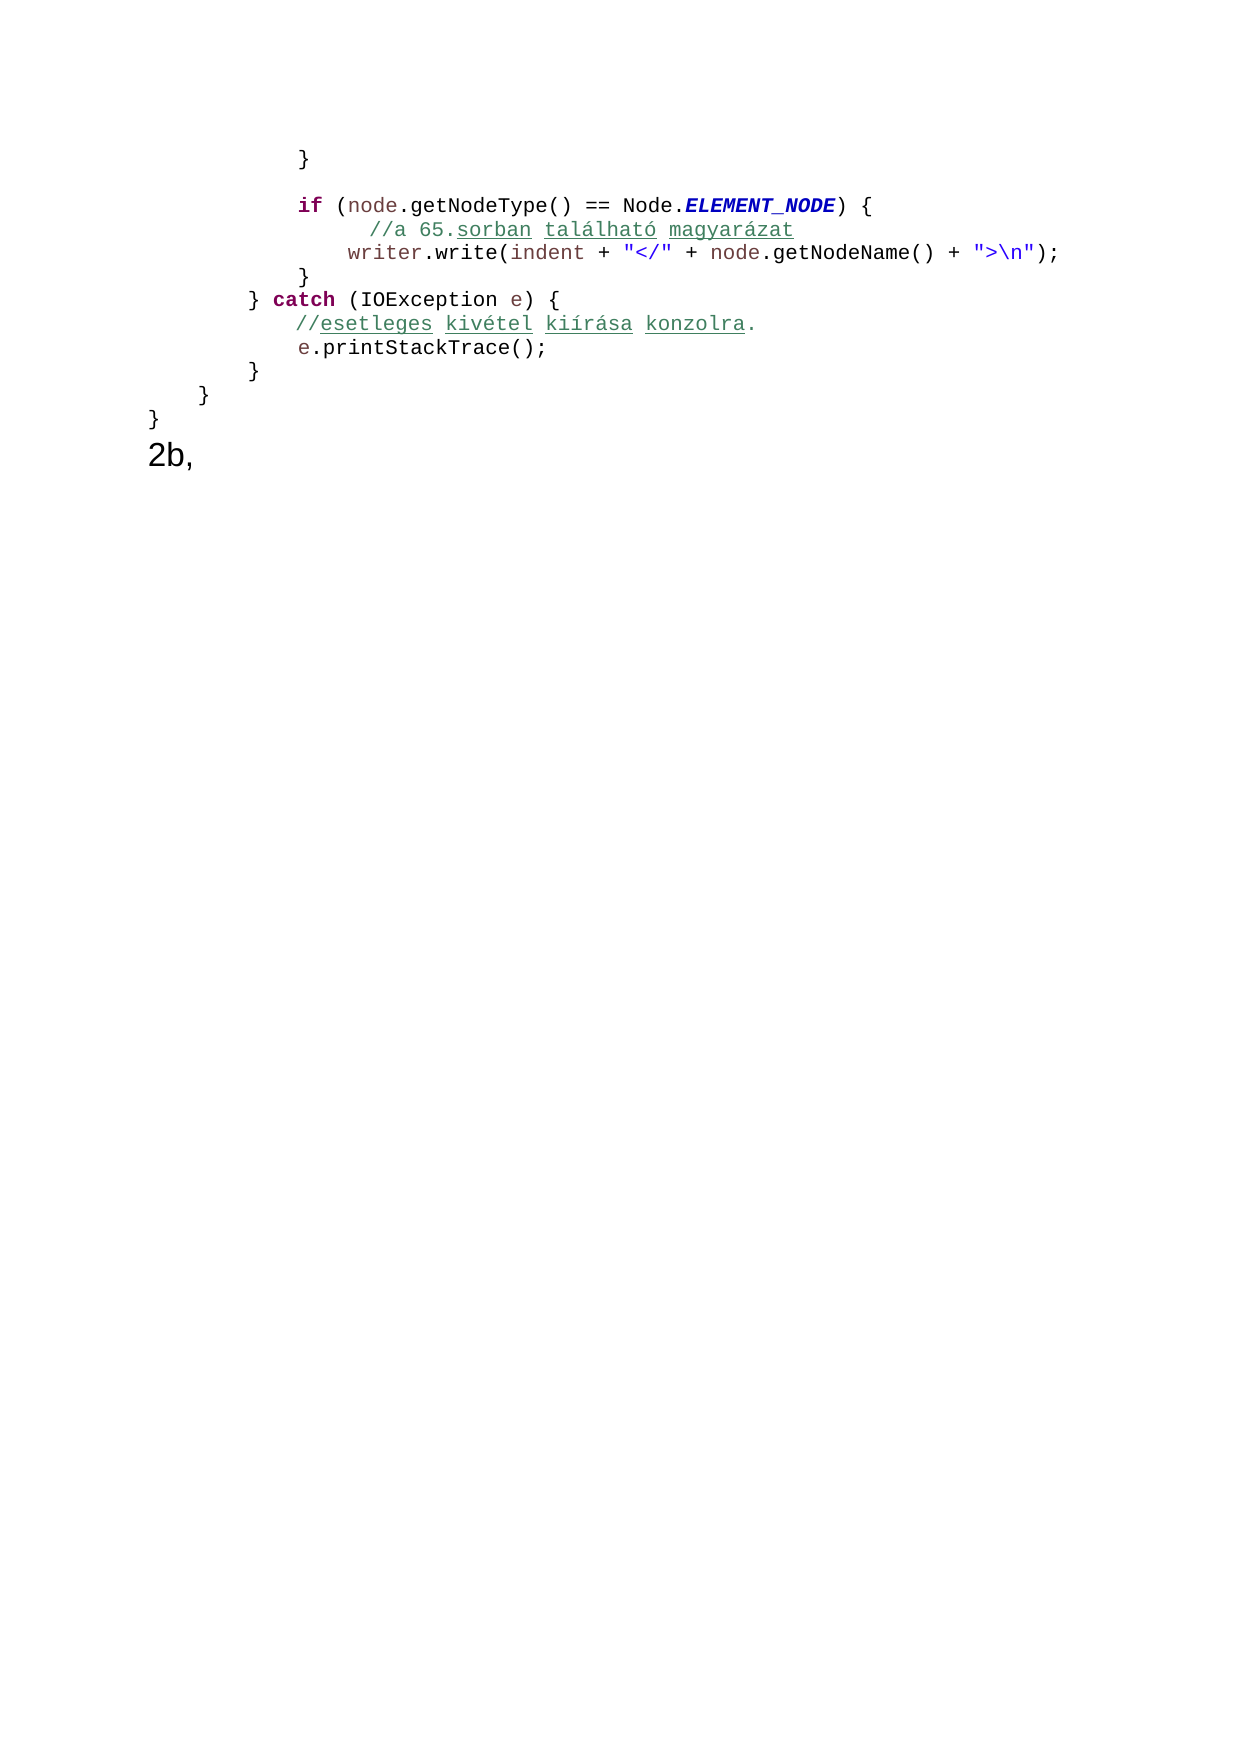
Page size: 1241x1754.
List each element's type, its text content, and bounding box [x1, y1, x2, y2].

text } [148, 384, 1093, 408]
text } [148, 266, 1093, 289]
text writer.write(indent + "</" + node.getNodeName() + ">\n"); [148, 242, 1093, 266]
text //a 65.sorban található magyarázat [148, 218, 1093, 242]
text if (node.getNodeType() == Node.ELEMENT_NODE) { [148, 195, 1093, 218]
text } [148, 408, 1093, 431]
text } catch (IOException e) { [148, 289, 1093, 313]
subtitle 2b, [148, 436, 1093, 474]
text } [148, 148, 1093, 171]
text //esetleges kivétel kiírása konzolra. [148, 313, 1093, 337]
text } [148, 360, 1093, 384]
text e.printStackTrace(); [148, 337, 1093, 360]
